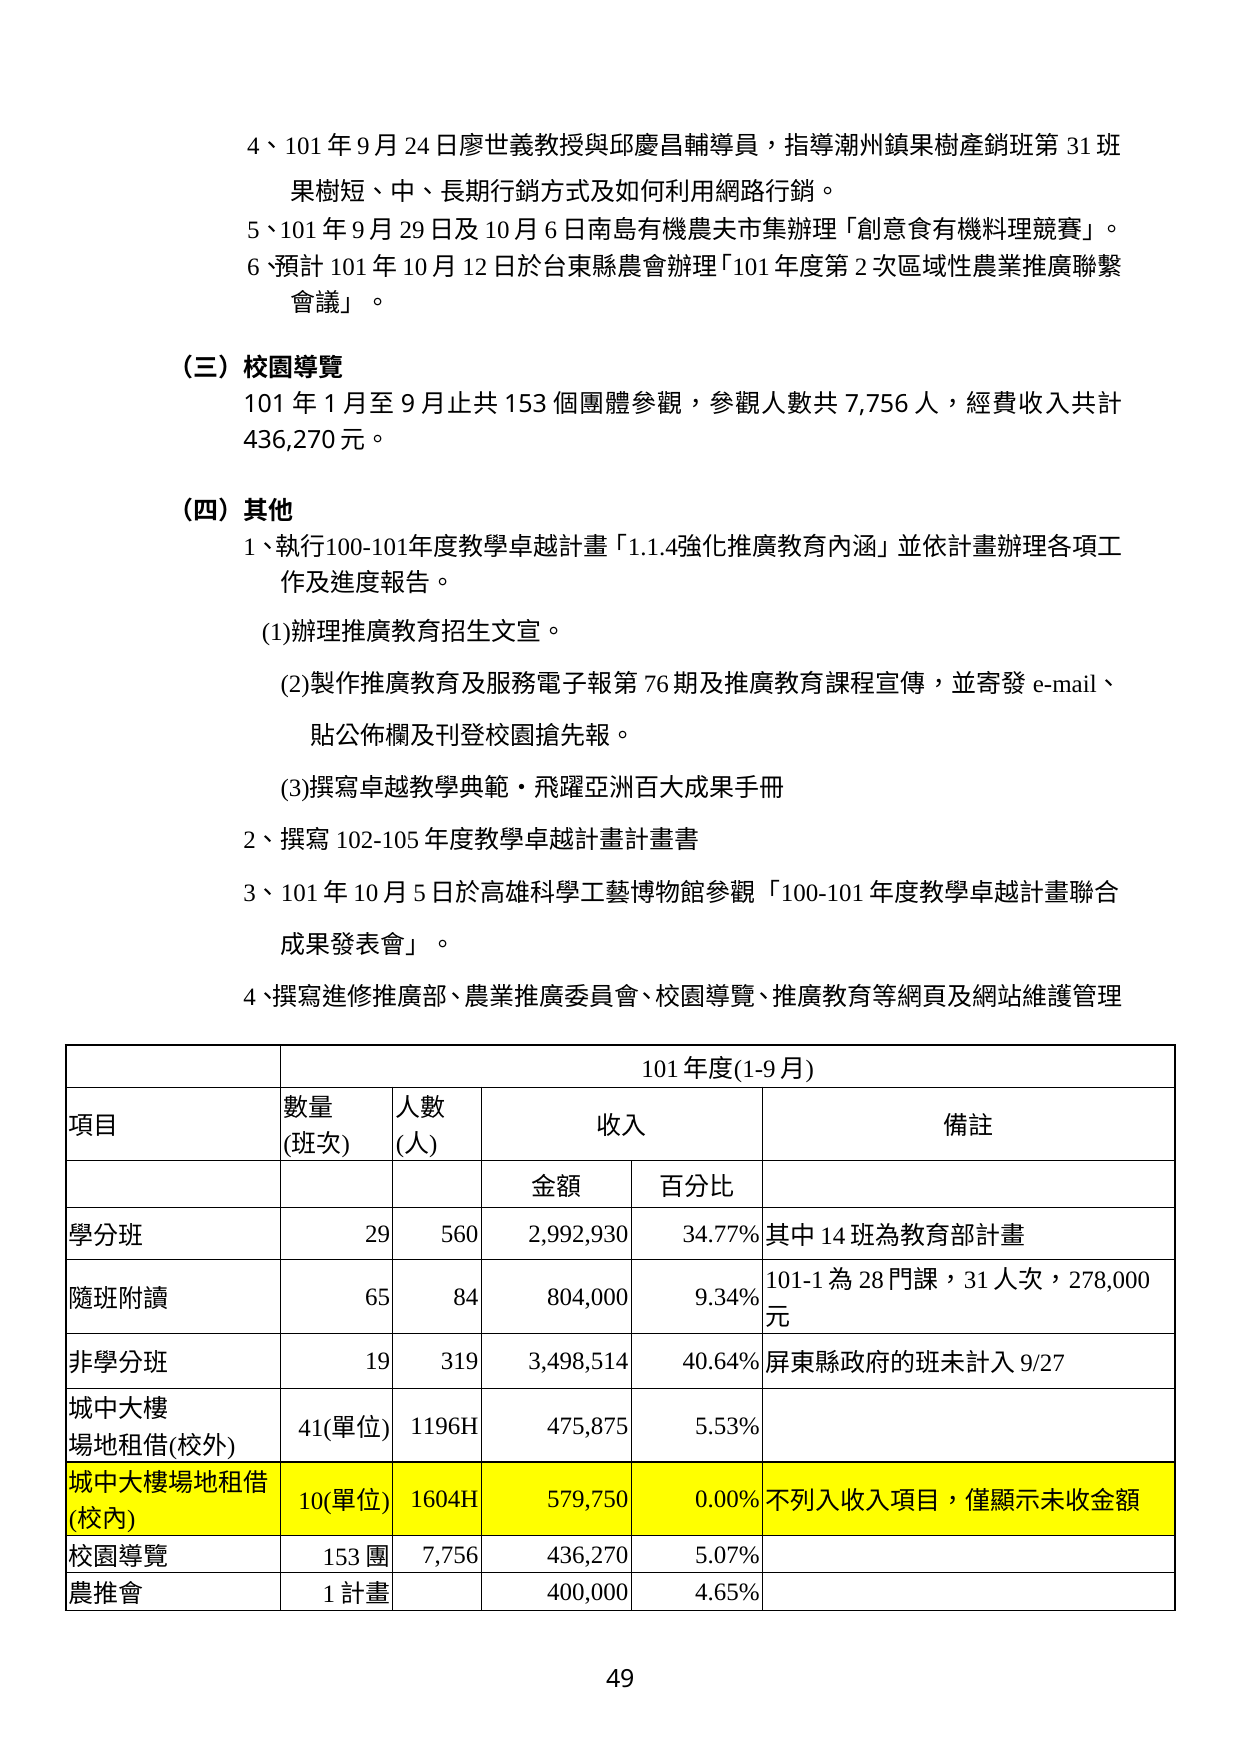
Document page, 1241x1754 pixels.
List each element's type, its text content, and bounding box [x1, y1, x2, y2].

text （三）校園導覽 [118, 347, 1122, 383]
table_cell 65 [281, 1260, 392, 1332]
table_cell 不列入收入項目，僅顯示未收金額 [763, 1463, 1174, 1535]
text 6、預計101年10月12日於台東縣農會辦理「101年度第2次區域性農業推廣聯繫會議」。 [247, 246, 1122, 318]
table_cell 5.07% [632, 1536, 762, 1572]
table_cell 城中大樓 場地租借(校外) [67, 1389, 280, 1461]
table_cell 34.77% [632, 1208, 762, 1259]
table_header [67, 1046, 280, 1087]
table_cell 19 [281, 1334, 392, 1388]
table_cell 804,000 [482, 1260, 631, 1332]
table_cell 1604H [393, 1463, 481, 1535]
table_cell 屏東縣政府的班未計入9/27 [763, 1334, 1174, 1388]
table_cell 7,756 [393, 1536, 481, 1572]
table_cell 收入 [482, 1088, 762, 1160]
table_header 101年度(1-9月) [281, 1046, 1174, 1087]
table_cell 2,992,930 [482, 1208, 631, 1259]
table_cell [393, 1573, 481, 1609]
table_cell [763, 1389, 1174, 1461]
table_cell 隨班附讀 [67, 1260, 280, 1332]
text (3)撰寫卓越教學典範‧飛躍亞洲百大成果手冊 [280, 755, 1122, 807]
table_cell 10(單位) [281, 1463, 392, 1535]
table_cell 84 [393, 1260, 481, 1332]
table_cell 百分比 [632, 1161, 762, 1207]
text 4、撰寫進修推廣部、農業推廣委員會、校園導覽、推廣教育等網頁及網站維護管理。 [243, 963, 1122, 1016]
table_cell 319 [393, 1334, 481, 1388]
table_cell 數量 (班次) [281, 1088, 392, 1160]
table_cell 41(單位) [281, 1389, 392, 1461]
table_cell 農推會 [67, 1573, 280, 1609]
text 5、101年9月29日及10月6日南島有機農夫市集辦理「創意食有機料理競賽」。 [247, 210, 1122, 246]
table_cell 金額 [482, 1161, 631, 1207]
table_cell 非學分班 [67, 1334, 280, 1388]
table_cell [67, 1161, 280, 1207]
table_cell [763, 1573, 1174, 1609]
table_cell 3,498,514 [482, 1334, 631, 1388]
table_cell 560 [393, 1208, 481, 1259]
table_cell 4.65% [632, 1573, 762, 1609]
text 4、101年9月24日廖世義教授與邱慶昌輔導員，指導潮州鎮果樹產銷班第31班果樹短、中、長期行銷方式及如何利用網路行銷。 [247, 118, 1122, 210]
text (1)辦理推廣教育招生文宣。 [243, 599, 1122, 651]
text 101年1月至9月止共153個團體參觀，參觀人數共7,756人，經費收入共計436,270元。 [243, 383, 1122, 456]
table_cell 1計畫 [281, 1573, 392, 1609]
table_cell 101-1為28門課，31人次，278,000元 [763, 1260, 1174, 1332]
table_cell 城中大樓場地租借(校內) [67, 1463, 280, 1535]
table_cell 475,875 [482, 1389, 631, 1461]
table_cell [281, 1161, 392, 1207]
table_cell 學分班 [67, 1208, 280, 1259]
text (2)製作推廣教育及服務電子報第76期及推廣教育課程宣傳，並寄發e-mail、貼公佈欄及刊登校園搶先報。 [280, 651, 1122, 755]
text 1、執行100-101年度教學卓越計畫「1.1.4強化推廣教育內涵」並依計畫辦理各項工作及進度報告。 [243, 526, 1122, 599]
text 2、撰寫102-105年度教學卓越計畫計畫書 [118, 807, 1122, 859]
table_cell 人數 (人) [393, 1088, 481, 1160]
table_cell 153團 [281, 1536, 392, 1572]
table_cell 項目 [67, 1088, 280, 1160]
table_cell 400,000 [482, 1573, 631, 1609]
table_cell [763, 1161, 1174, 1207]
table_cell 436,270 [482, 1536, 631, 1572]
table_cell 備註 [763, 1088, 1174, 1160]
table_cell [763, 1536, 1174, 1572]
table_cell 0.00% [632, 1463, 762, 1535]
table_cell 9.34% [632, 1260, 762, 1332]
table_cell 40.64% [632, 1334, 762, 1388]
text 3、101年10月5日於高雄科學工藝博物館參觀「100-101年度教學卓越計畫聯合成果發表會」。 [243, 859, 1122, 963]
table_cell 5.53% [632, 1389, 762, 1461]
table_cell 29 [281, 1208, 392, 1259]
table_cell [393, 1161, 481, 1207]
table_cell 579,750 [482, 1463, 631, 1535]
text （四）其他 [118, 490, 1122, 526]
table_cell 1196H [393, 1389, 481, 1461]
table_cell 其中14班為教育部計畫 [763, 1208, 1174, 1259]
table_cell 校園導覽 [67, 1536, 280, 1572]
